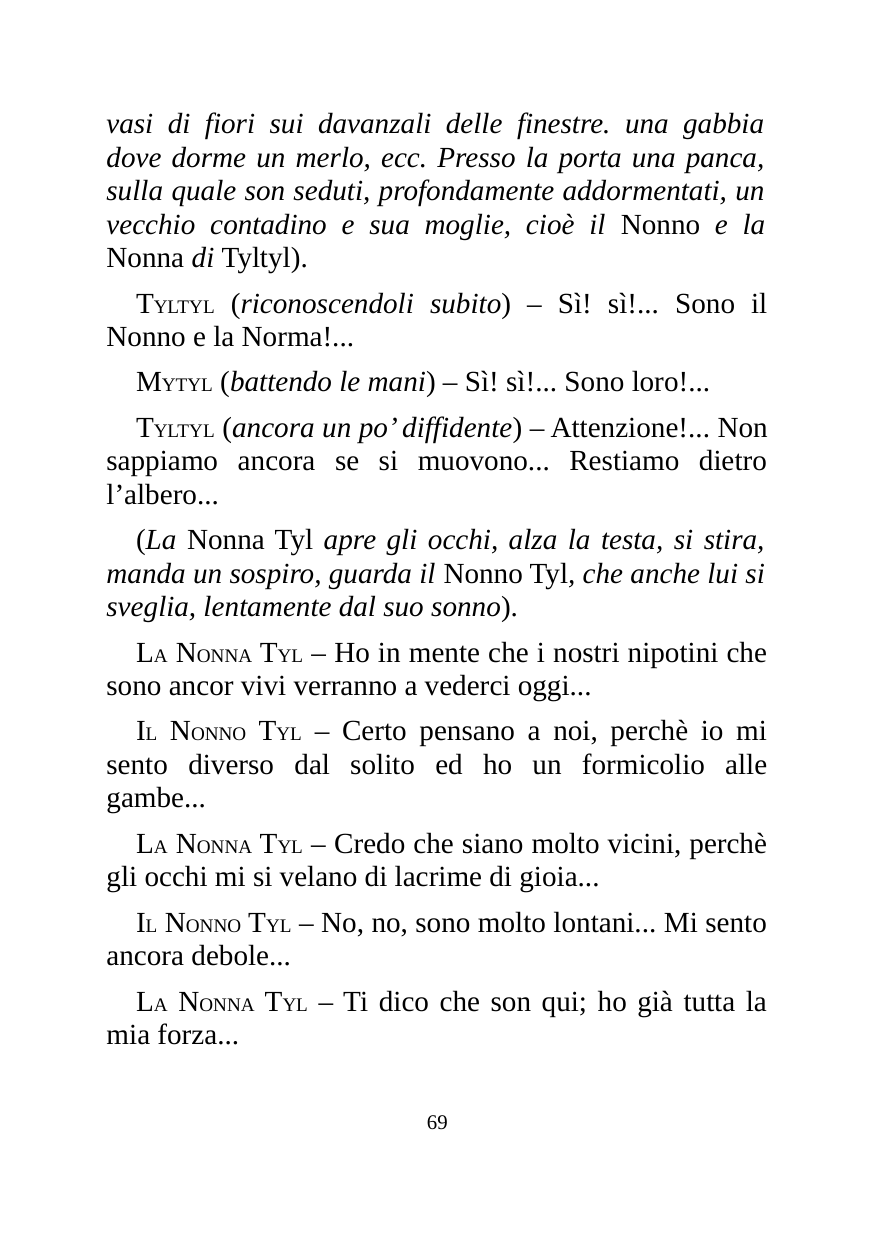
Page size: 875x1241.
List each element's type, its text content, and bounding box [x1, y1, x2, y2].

text vasi di fiori sui davanzali delle finestre. una gabbia dove dorme un merlo, ecc. Presso la porta una panca, sulla quale son seduti, profondamente addormentati, un vecchio contadino e sua moglie, cioè il Nonno e la Nonna di Tyltyl). [106, 106, 768, 274]
text Tyltyl (riconoscendoli subito) – Sì! sì!... Sono il Nonno e la Norma!... [106, 286, 768, 353]
text La Nonna Tyl – Ho in mente che i nostri nipotini che sono ancor vivi verranno a vederci oggi... [106, 635, 768, 702]
text Il Nonno Tyl – No, no, sono molto lontani... Mi sento ancora debole... [106, 905, 768, 972]
text La Nonna Tyl – Ti dico che son qui; ho già tutta la mia forza... [106, 984, 768, 1051]
text (La Nonna Tyl apre gli occhi, alza la testa, si stira, manda un sospiro, guarda il Nonno Tyl, che anche lui si sveglia, lentamente dal suo sonno). [106, 522, 768, 623]
text La Nonna Tyl – Credo che siano molto vicini, perchè gli occhi mi si velano di lacrime di gioia... [106, 826, 768, 893]
text Il Nonno Tyl – Certo pensano a noi, perchè io mi sento diverso dal solito ed ho un formicolio alle gambe... [106, 713, 768, 814]
text Tyltyl (ancora un po’ diffidente) – Attenzione!... Non sappiamo ancora se si muovono... Restiamo dietro l’albero... [106, 410, 768, 511]
text Mytyl (battendo le mani) – Sì! sì!... Sono loro!... [106, 364, 768, 398]
